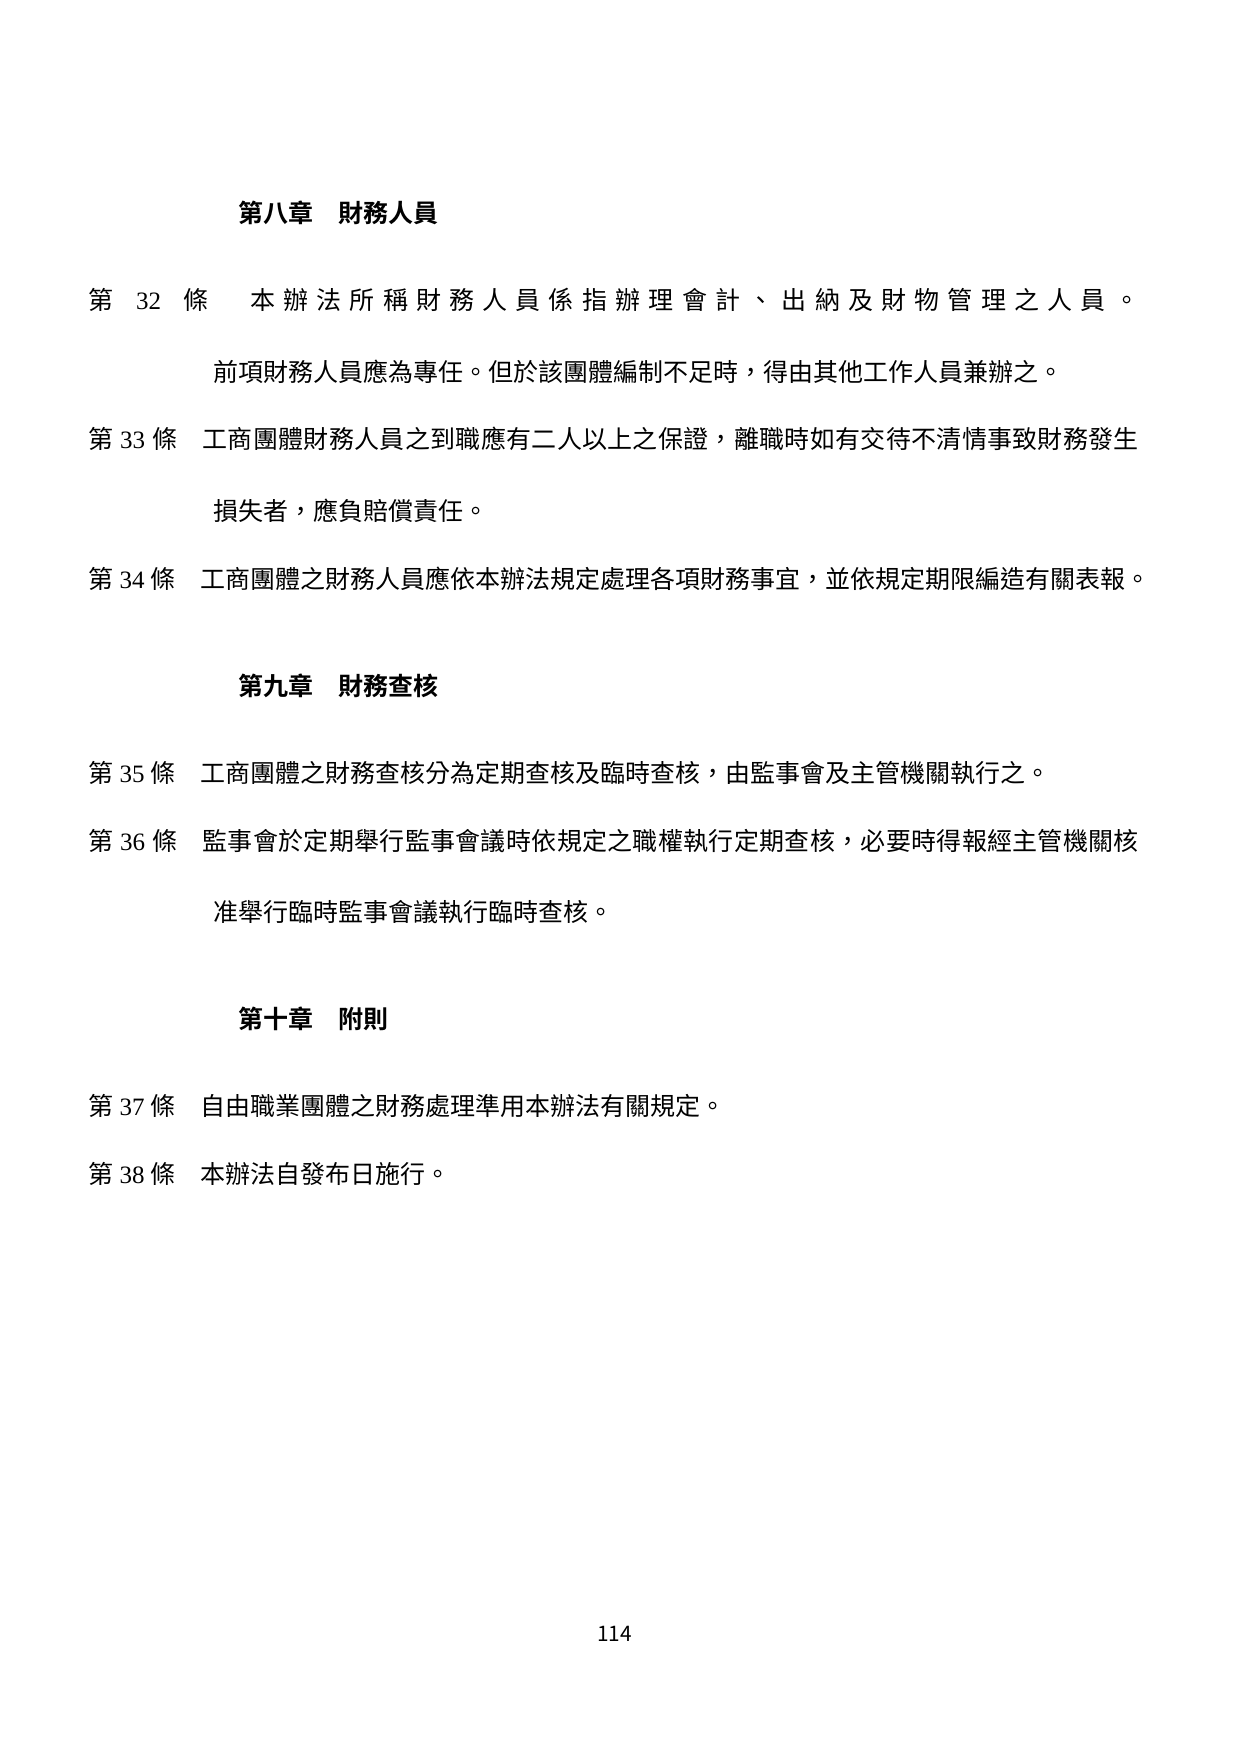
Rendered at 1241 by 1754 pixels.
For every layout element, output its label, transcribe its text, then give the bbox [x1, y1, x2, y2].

text 第 32 條 本辦法所稱財務人員係指辦理會計、出納及財物管理之人員。 前項財務人員應為專任。但於該團體編制不足時，得由其他工作人員兼辦之。 [89, 257, 1140, 391]
text 第 35 條 工商團體之財務查核分為定期查核及臨時查核，由監事會及主管機關執行之。 [89, 729, 1140, 792]
text 第 38 條 本辦法自發布日施行。 [89, 1131, 1140, 1193]
text 第 37 條 自由職業團體之財務處理準用本辦法有關規定。 [89, 1063, 1140, 1125]
text 第 33 條 工商團體財務人員之到職應有二人以上之保證，離職時如有交待不清情事致財務發生損失者，應負賠償責任。 [89, 396, 1140, 531]
text 第八章 財務人員 [239, 169, 1140, 232]
text 第十章 附則 [239, 976, 1140, 1038]
text 第 34 條 工商團體之財務人員應依本辦法規定處理各項財務事宜，並依規定期限編造有關表報。 [89, 536, 1140, 599]
text 第 36 條 監事會於定期舉行監事會議時依規定之職權執行定期查核，必要時得報經主管機關核准舉行臨時監事會議執行臨時查核。 [89, 797, 1140, 932]
text 第九章 財務查核 [239, 642, 1140, 705]
